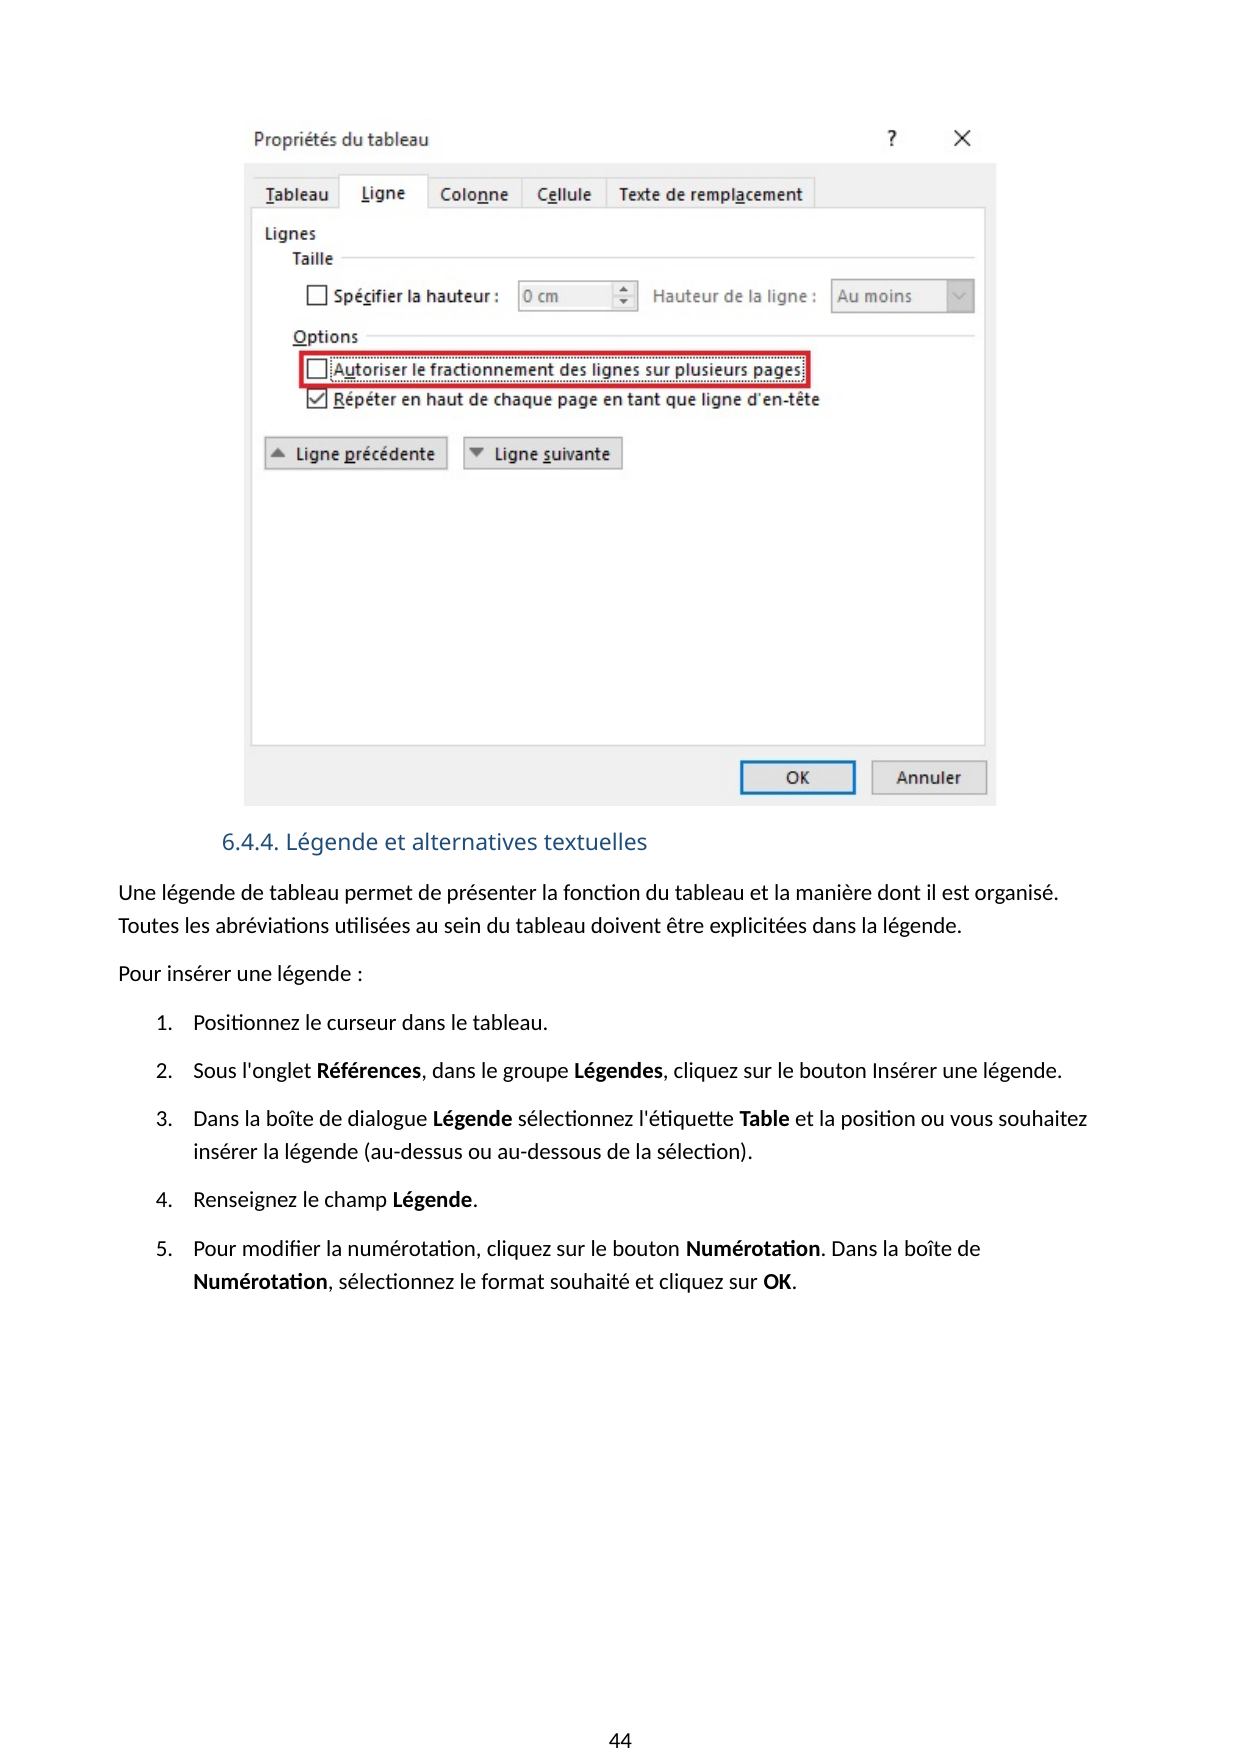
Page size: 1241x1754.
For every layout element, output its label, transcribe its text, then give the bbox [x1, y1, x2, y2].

list Sous l'onglet Références, dans le groupe Légendes, cliquez sur le bouton Insérer une légende. [156, 1056, 1122, 1084]
subtitle 6.4.4. Légende et alternatives textuelles [162, 826, 1122, 857]
list Renseignez le champ Légende. [156, 1186, 1122, 1213]
list Dans la boîte de dialogue Légende sélectionnez l'étiquette Table et la position ou vous souhaitez insérer la légende (au-dessus ou au-dessous de la sélection). [156, 1104, 1122, 1165]
list Pour modifier la numérotation, cliquez sur le bouton Numérotation. Dans la boîte de Numérotation, sélectionnez le format souhaité et cliquez sur OK. [156, 1234, 1122, 1295]
text Une légende de tableau permet de présenter la fonction du tableau et la manière dont il est organisé. Toutes les abréviations utilisées au sein du tableau doivent être explicitées dans la légende. [118, 878, 1122, 939]
text Pour insérer une légende : [118, 959, 1122, 987]
list Positionnez le curseur dans le tableau. [156, 1008, 1122, 1036]
picture [243, 118, 997, 806]
